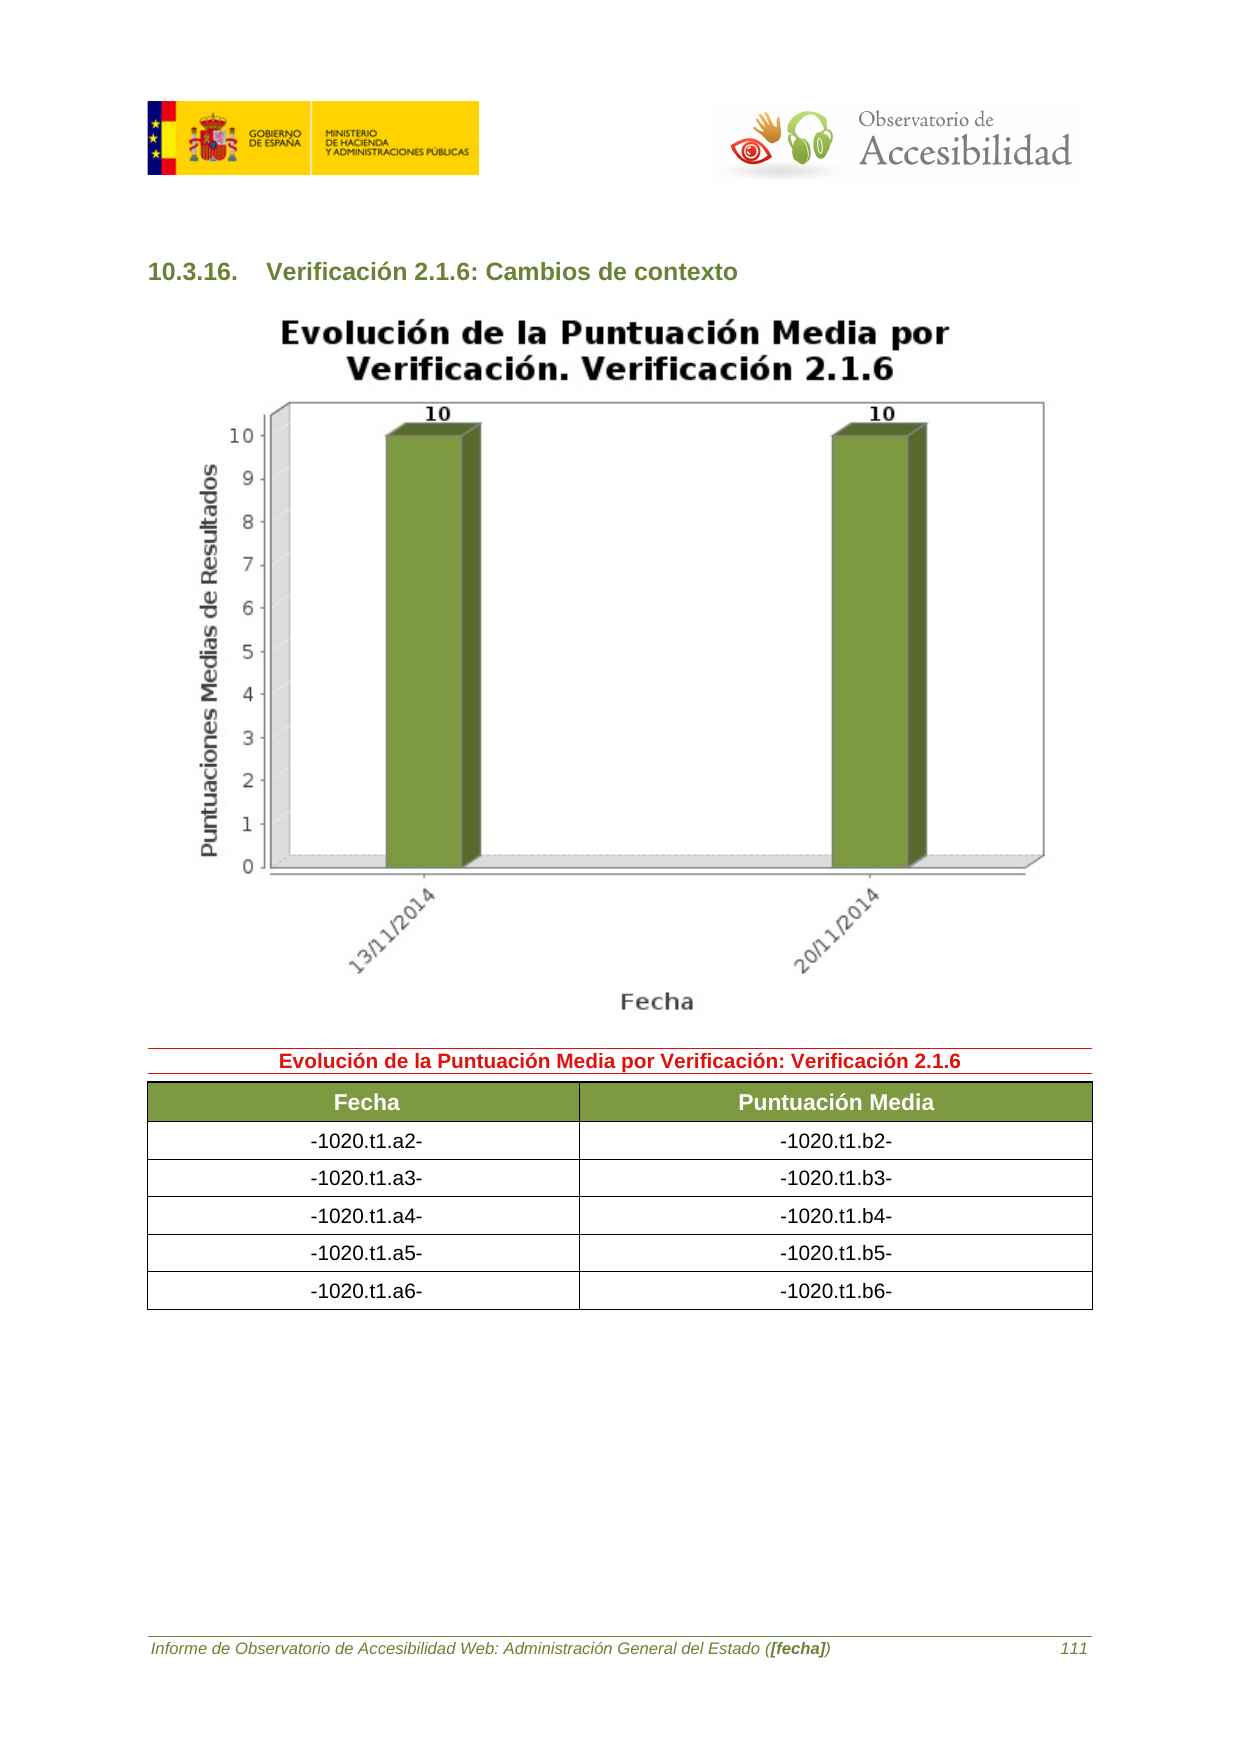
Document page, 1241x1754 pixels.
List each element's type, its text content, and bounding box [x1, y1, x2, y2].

table_cell -1020.t1.b3- [580, 1160, 1092, 1196]
picture [178, 313, 1062, 1024]
table_cell -1020.t1.a3- [148, 1160, 579, 1196]
table_header Fecha [148, 1083, 579, 1121]
table_cell -1020.t1.b2- [580, 1122, 1092, 1159]
table_cell -1020.t1.b4- [580, 1197, 1092, 1234]
table_cell -1020.t1.a2- [148, 1122, 579, 1159]
table_cell -1020.t1.a5- [148, 1235, 579, 1271]
table_cell -1020.t1.a4- [148, 1197, 579, 1234]
picture [147, 101, 479, 175]
table_header Puntuación Media [580, 1083, 1092, 1121]
picture [710, 102, 1086, 185]
table_cell -1020.t1.a6- [148, 1272, 579, 1309]
table_cell -1020.t1.b5- [580, 1235, 1092, 1271]
text Evolución de la Puntuación Media por Verificación: Verificación 2.1.6 [148, 1049, 1092, 1073]
subtitle Verificación 2.1.6: Cambios de contexto [148, 257, 1092, 286]
table_cell -1020.t1.b6- [580, 1272, 1092, 1309]
